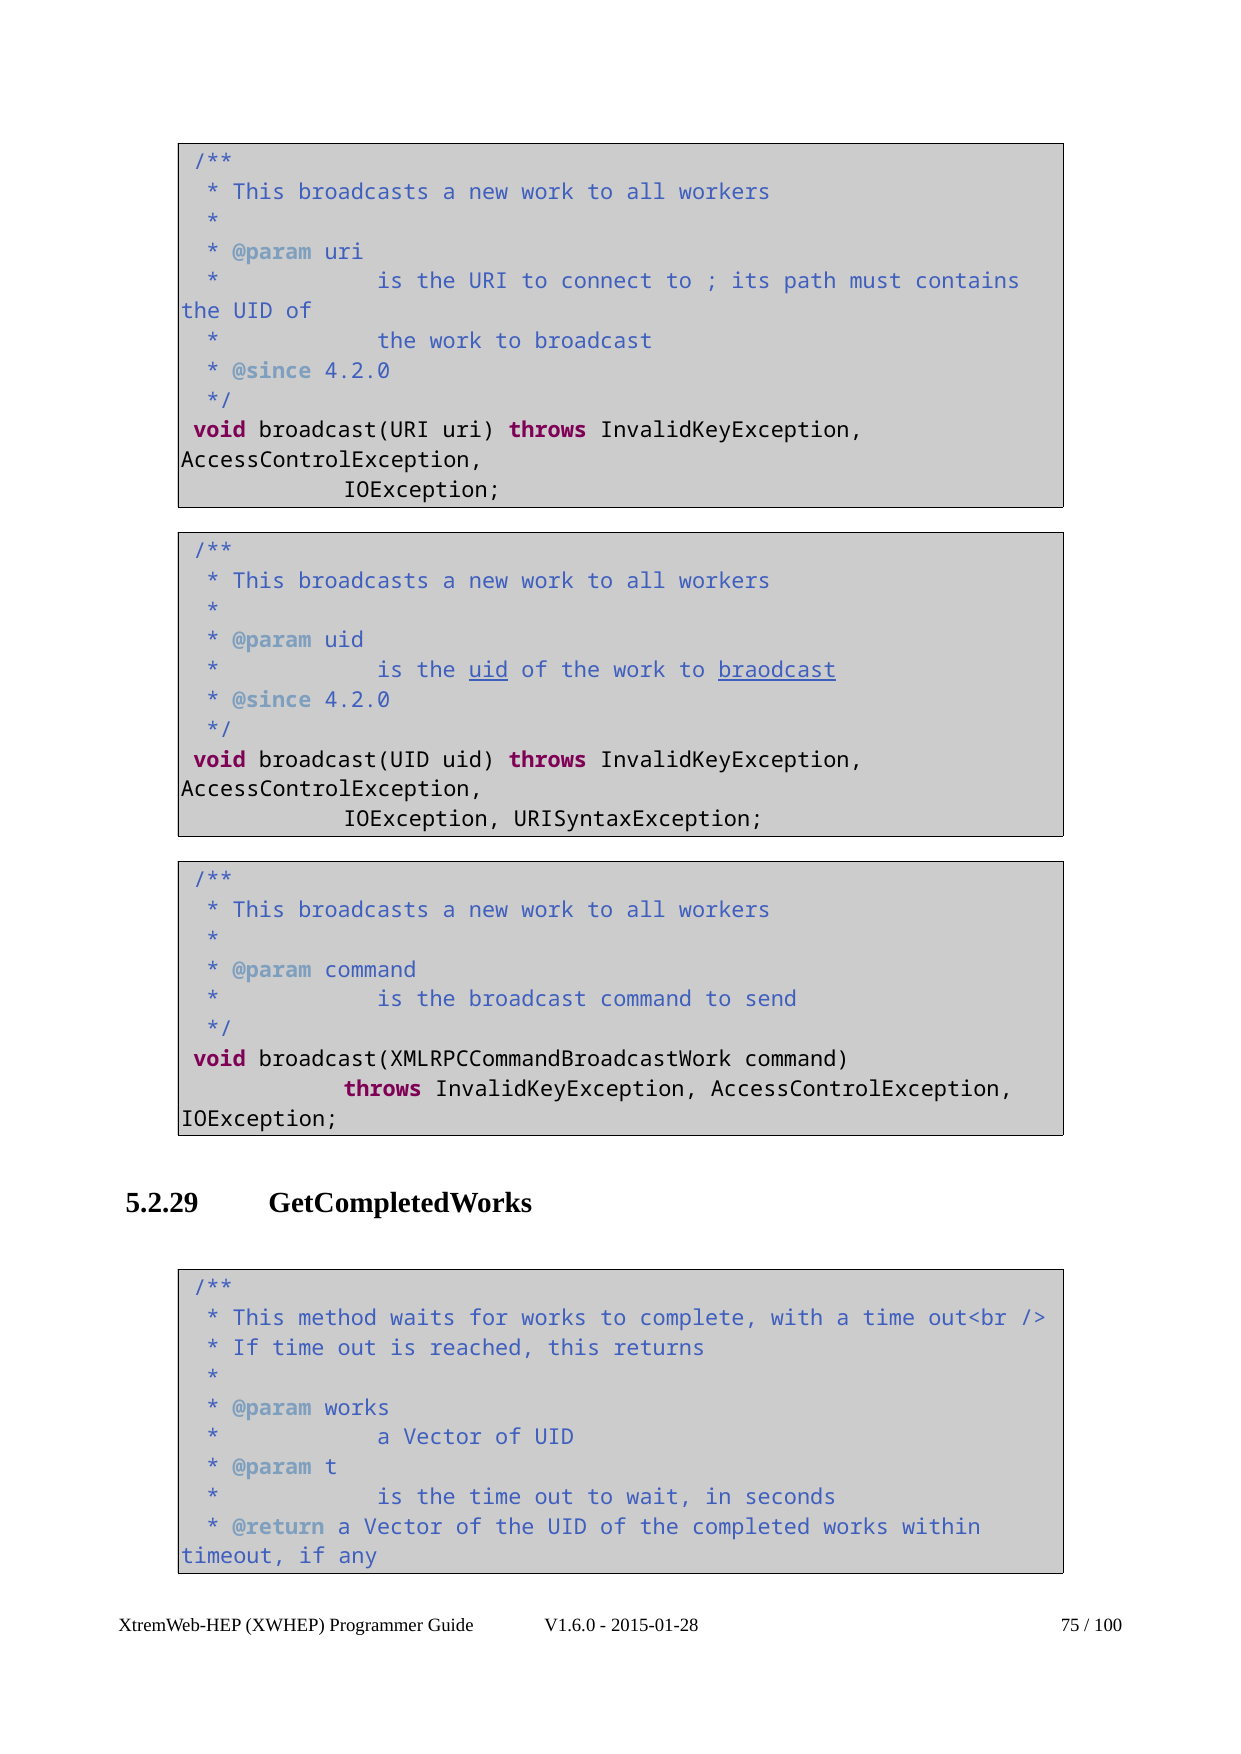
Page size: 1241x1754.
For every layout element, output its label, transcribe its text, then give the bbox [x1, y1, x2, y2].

text * @param works [179, 1388, 1063, 1418]
text * This broadcasts a new work to all workers [179, 173, 1063, 203]
text * @param t [179, 1448, 1063, 1478]
text * [179, 921, 1063, 951]
text * @since 4.2.0 [179, 352, 1063, 382]
text * [179, 592, 1063, 621]
text void broadcast(UID uid) throws InvalidKeyException, AccessControlException, [179, 741, 1063, 800]
text throws InvalidKeyException, AccessControlException, IOException; [179, 1070, 1063, 1135]
text */ [179, 382, 1063, 411]
text void broadcast(XMLRPCCommandBroadcastWork command) [179, 1040, 1063, 1070]
text /** [179, 533, 1063, 562]
text IOException; [179, 471, 1063, 507]
subtitle GetCompletedWorks [118, 1186, 1122, 1219]
text * [179, 203, 1063, 233]
text * is the uid of the work to braodcast [179, 651, 1063, 681]
text * This broadcasts a new work to all workers [179, 562, 1063, 592]
text /** [179, 862, 1063, 891]
text * a Vector of UID [179, 1418, 1063, 1448]
text * is the URI to connect to ; its path must contains the UID of [179, 262, 1063, 322]
text */ [179, 711, 1063, 741]
text * If time out is reached, this returns [179, 1329, 1063, 1359]
text */ [179, 1010, 1063, 1040]
text * This method waits for works to complete, with a time out<br /> [179, 1299, 1063, 1329]
text * is the time out to wait, in seconds [179, 1478, 1063, 1508]
text * This broadcasts a new work to all workers [179, 891, 1063, 921]
text void broadcast(URI uri) throws InvalidKeyException, AccessControlException, [179, 411, 1063, 471]
text * @since 4.2.0 [179, 681, 1063, 711]
text * is the broadcast command to send [179, 980, 1063, 1010]
text /** [179, 1270, 1063, 1299]
text * @param uri [179, 233, 1063, 262]
text * the work to broadcast [179, 322, 1063, 352]
text IOException, URISyntaxException; [179, 800, 1063, 836]
text * [179, 1359, 1063, 1388]
text * @param uid [179, 621, 1063, 651]
text /** [179, 144, 1063, 173]
text * @param command [179, 951, 1063, 980]
text * @return a Vector of the UID of the completed works within timeout, if any [179, 1508, 1063, 1573]
